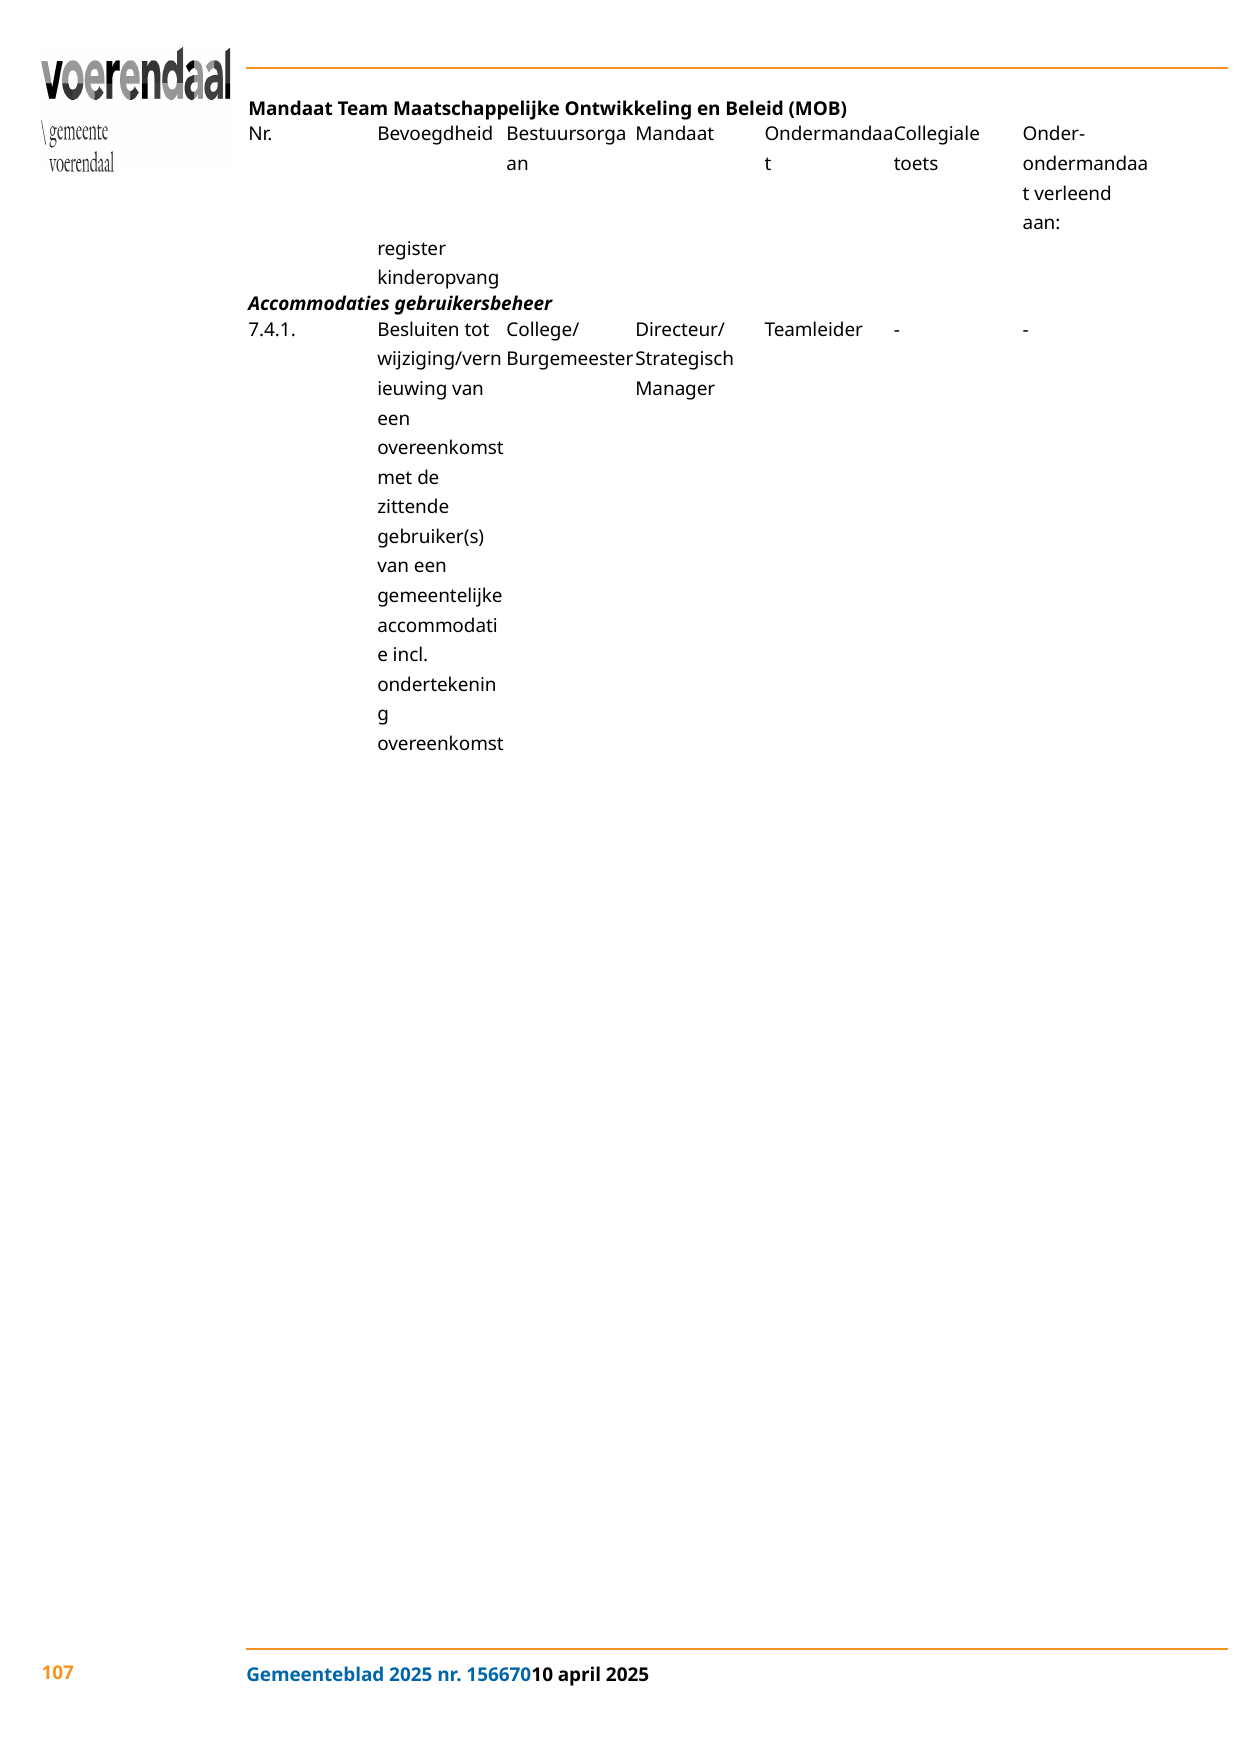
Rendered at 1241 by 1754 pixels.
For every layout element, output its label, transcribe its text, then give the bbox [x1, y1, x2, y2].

table_cell Onder-ondermandaat verleend aan: [1023, 121, 1152, 235]
table_cell Collegiale toets [894, 121, 1022, 235]
table_cell Nr. [248, 121, 377, 235]
table_cell [764, 235, 893, 290]
table_header Mandaat Team Maatschappelijke Ontwikkeling en Beleid (MOB) [248, 95, 1152, 121]
table_cell Bevoegdheid [377, 121, 506, 235]
table_cell Ondermandaat [764, 121, 893, 235]
table_cell - [1023, 316, 1152, 756]
table_cell - [894, 316, 1022, 756]
table_cell Mandaat [635, 121, 764, 235]
table_cell Accommodaties gebruikersbeheer [248, 290, 1152, 316]
table_cell [248, 235, 377, 290]
table_cell [635, 235, 764, 290]
picture [41, 47, 231, 172]
table_cell Besluiten tot wijziging/vernieuwing van een overeenkomst met de zittende gebruiker(s) van een gemeentelijke accommodatie incl. ondertekening overeenkomst [377, 316, 506, 756]
table_cell [506, 235, 635, 290]
table_cell register kinderopvang [377, 235, 506, 290]
table_cell 7.4.1. [248, 316, 377, 756]
table_cell - [894, 235, 1022, 290]
table_cell [1023, 235, 1152, 290]
table_cell College/ Burgemeester [506, 316, 635, 756]
table_cell Directeur/ Strategisch Manager [635, 316, 764, 756]
table_cell Bestuursorgaan [506, 121, 635, 235]
table_cell Teamleider [764, 316, 893, 756]
